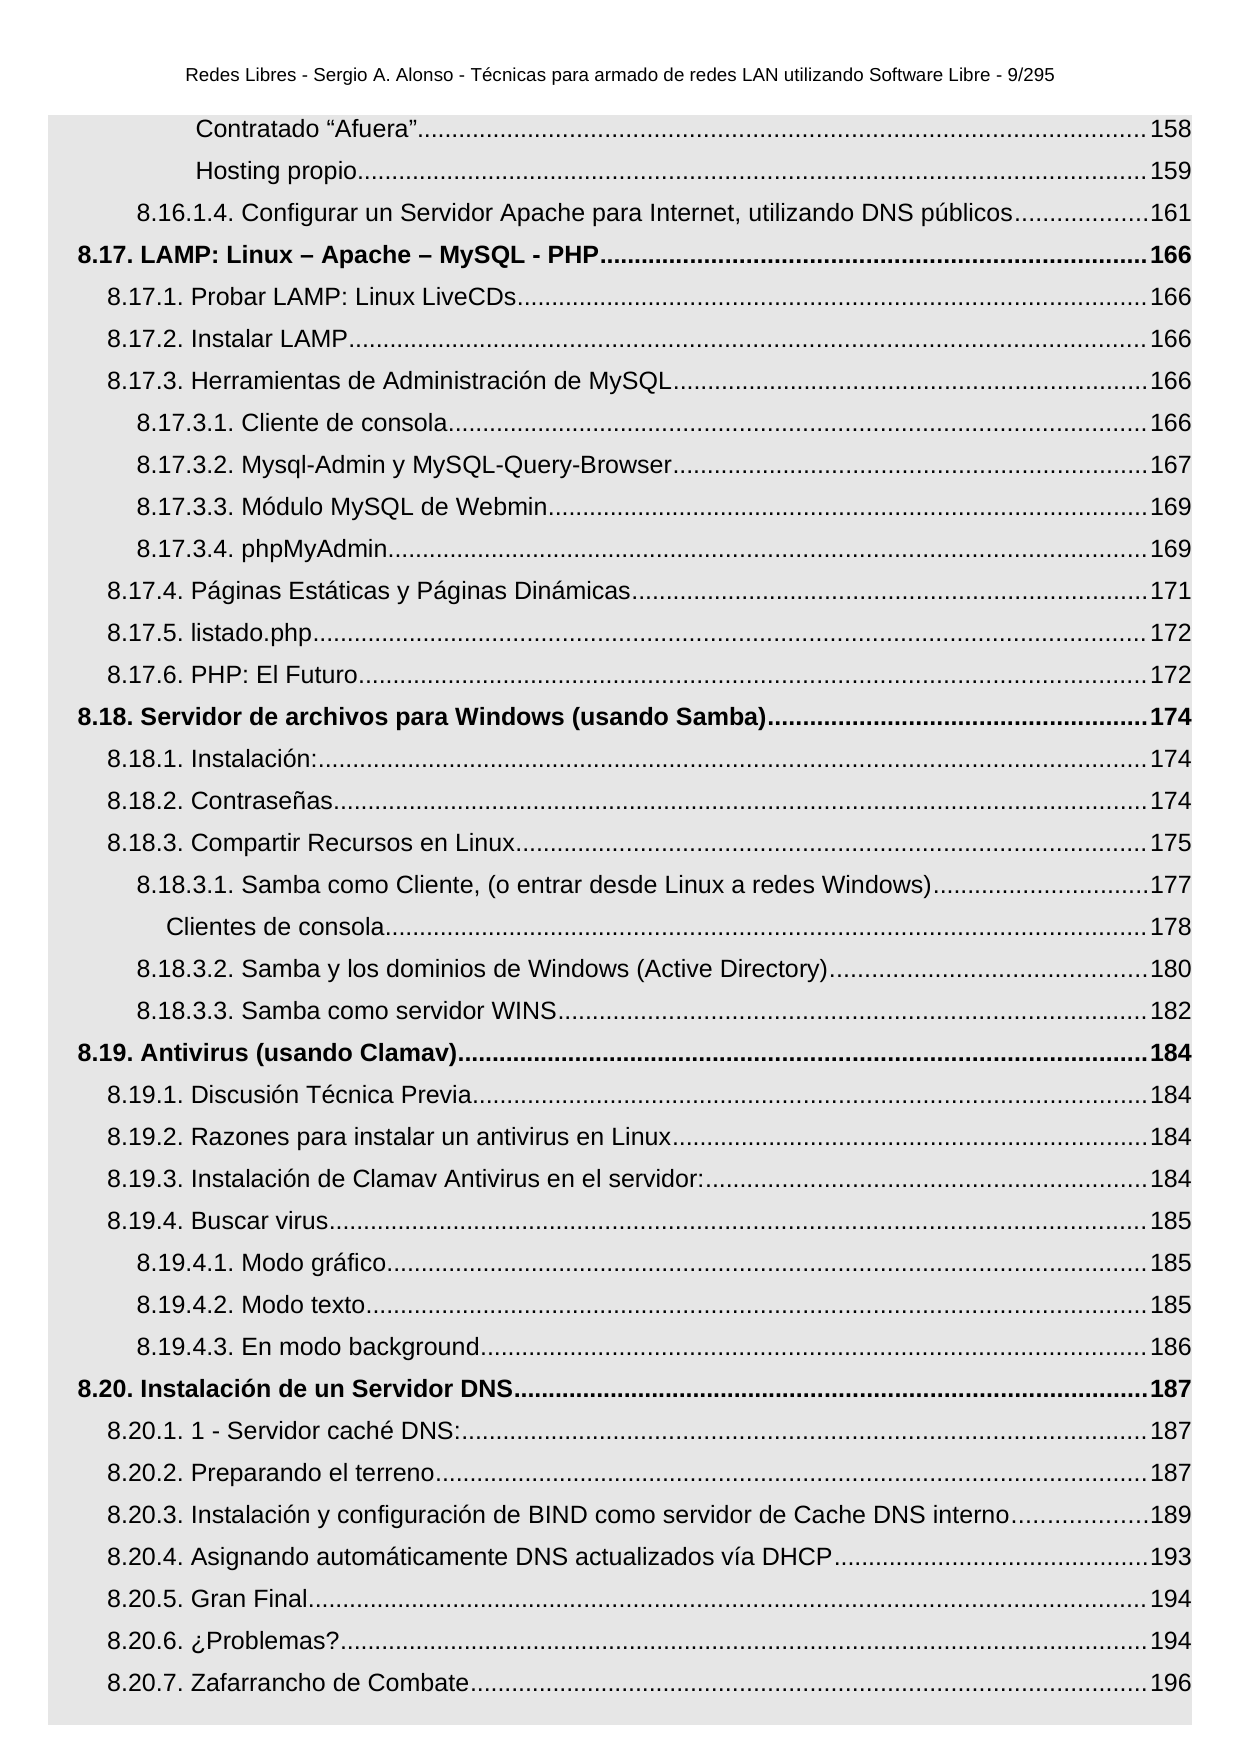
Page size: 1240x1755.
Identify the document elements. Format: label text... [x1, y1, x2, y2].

text 8.18.2. Contraseñas 174 [107, 787, 1192, 815]
text 8.20.3. Instalación y configuración de BIND como servidor de Cache DNS interno 189 [107, 1500, 1192, 1528]
text 8.17.4. Páginas Estáticas y Páginas Dinámicas 171 [107, 577, 1192, 605]
text 8.19.4.2. Modo texto 185 [136, 1291, 1192, 1318]
text 8.18.3.3. Samba como servidor WINS 182 [136, 997, 1192, 1025]
text 8.17.2. Instalar LAMP 166 [107, 325, 1192, 353]
text 8.17.1. Probar LAMP: Linux LiveCDs 166 [107, 283, 1192, 311]
text 8.17.3. Herramientas de Administración de MySQL 166 [107, 367, 1192, 395]
text 8.17.3.4. phpMyAdmin 169 [136, 535, 1192, 563]
text 8.20.1. 1 - Servidor caché DNS: 187 [107, 1416, 1192, 1444]
text 8.19.2. Razones para instalar un antivirus en Linux 184 [107, 1123, 1192, 1151]
text 8.20.7. Zafarrancho de Combate 196 [107, 1668, 1192, 1696]
text 8.19.1. Discusión Técnica Previa 184 [107, 1081, 1192, 1109]
text 8.20.2. Preparando el terreno 187 [107, 1458, 1192, 1486]
text Contratado “Afuera” 158 [195, 115, 1192, 143]
text 8.20. Instalación de un Servidor DNS 187 [77, 1374, 1192, 1402]
text 8.19.4. Buscar virus 185 [107, 1207, 1192, 1234]
text 8.16.1.4. Configurar un Servidor Apache para Internet, utilizando DNS públicos 161 [136, 199, 1192, 227]
text 8.19.4.3. En modo background 186 [136, 1332, 1192, 1361]
text 8.17.3.2. Mysql-Admin y MySQL-Query-Browser 167 [136, 451, 1192, 479]
text 8.19.3. Instalación de Clamav Antivirus en el servidor: 184 [107, 1164, 1192, 1193]
text Clientes de consola 178 [166, 913, 1192, 941]
text 8.19. Antivirus (usando Clamav) 184 [77, 1039, 1192, 1067]
text 8.17. LAMP: Linux – Apache – MySQL - PHP 166 [77, 241, 1192, 269]
text 8.18.3.2. Samba y los dominios de Windows (Active Directory) 180 [136, 955, 1192, 983]
text 8.17.6. PHP: El Futuro 172 [107, 661, 1192, 689]
text 8.17.3.1. Cliente de consola 166 [136, 409, 1192, 437]
text 8.18.1. Instalación: 174 [107, 745, 1192, 773]
text 8.17.5. listado.php 172 [107, 619, 1192, 647]
text 8.20.5. Gran Final 194 [107, 1584, 1192, 1612]
text 8.19.4.1. Modo gráfico 185 [136, 1248, 1192, 1277]
text 8.17.3.3. Módulo MySQL de Webmin 169 [136, 493, 1192, 521]
text Hosting propio 159 [195, 157, 1192, 185]
text 8.18. Servidor de archivos para Windows (usando Samba) 174 [77, 703, 1192, 731]
text 8.20.6. ¿Problemas? 194 [107, 1626, 1192, 1654]
text 8.18.3.1. Samba como Cliente, (o entrar desde Linux a redes Windows) 177 [136, 871, 1192, 899]
text 8.20.4. Asignando automáticamente DNS actualizados vía DHCP 193 [107, 1542, 1192, 1570]
text 8.18.3. Compartir Recursos en Linux 175 [107, 829, 1192, 857]
